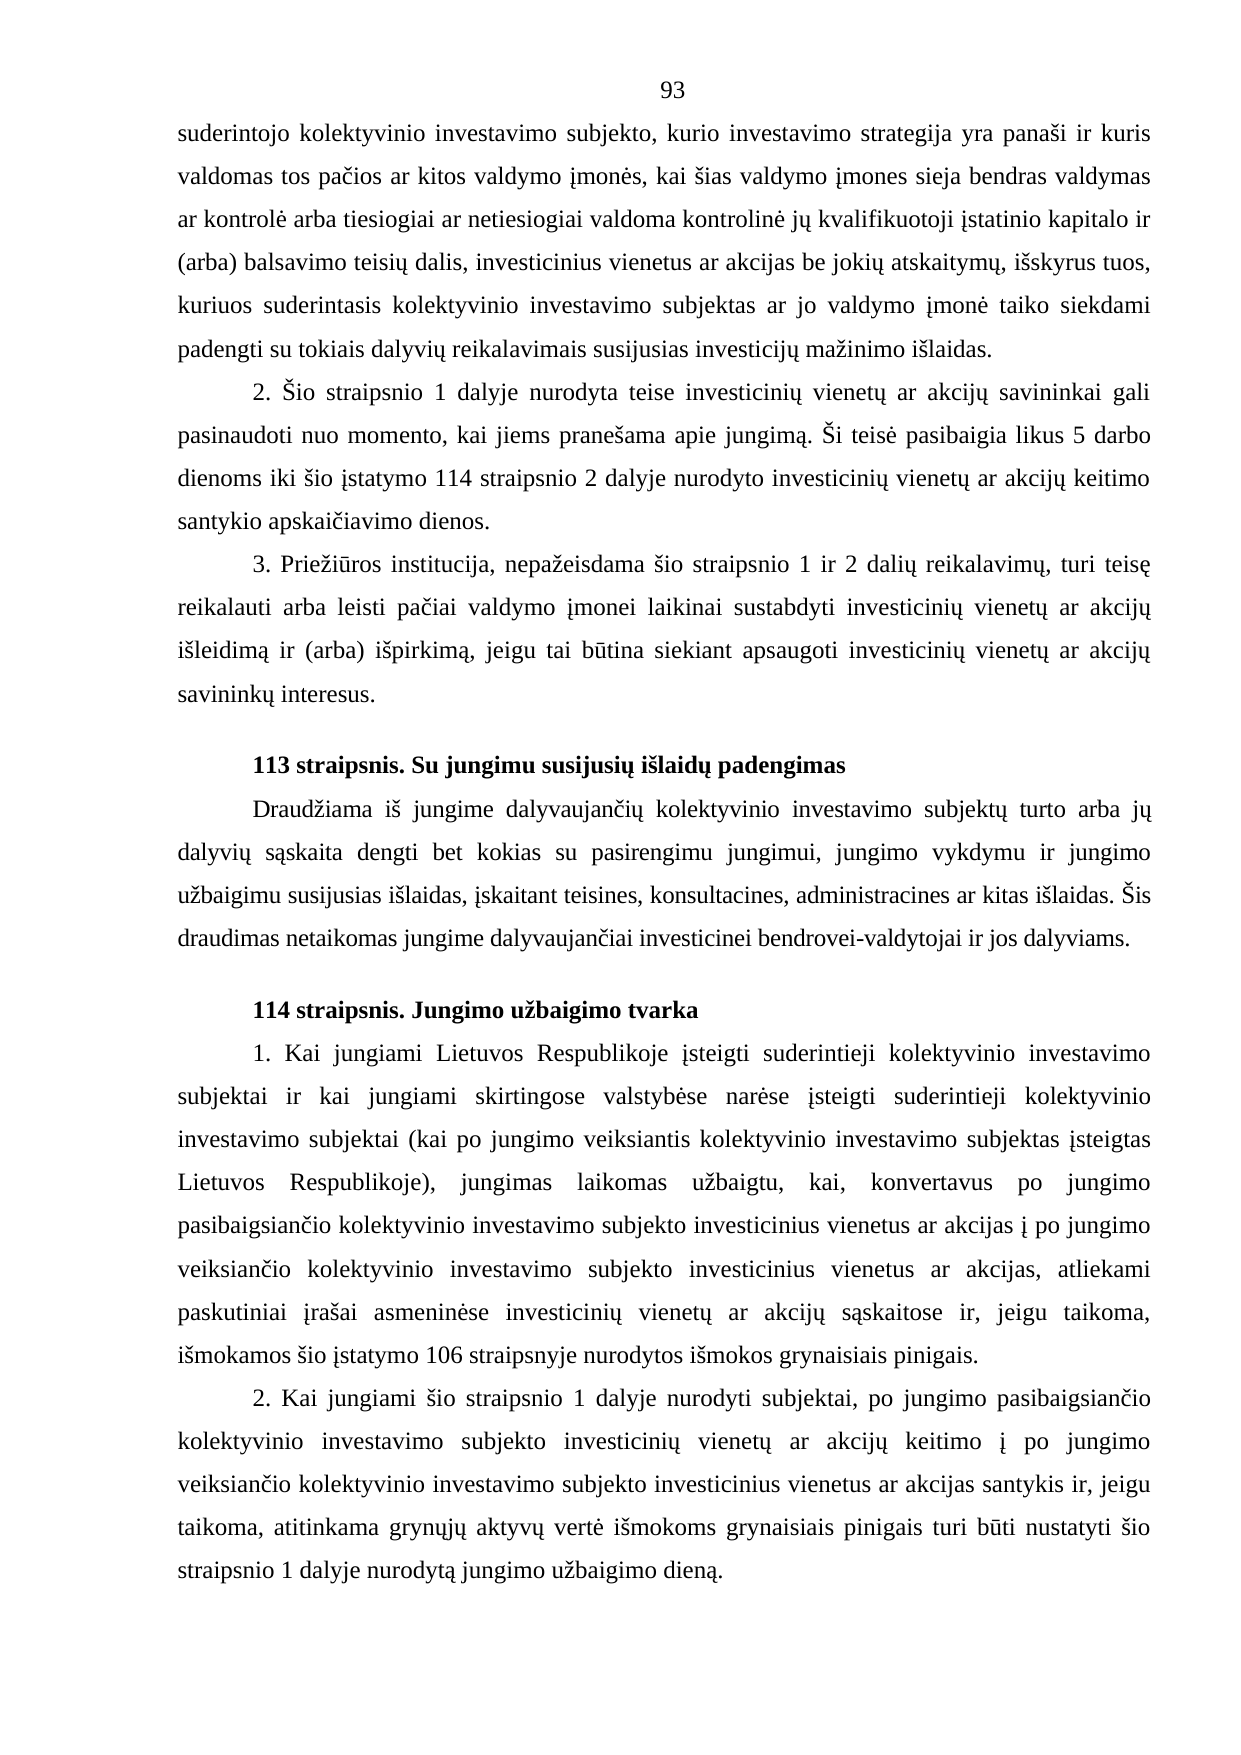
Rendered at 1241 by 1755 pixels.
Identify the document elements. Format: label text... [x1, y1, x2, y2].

text 2. Šio straipsnio 1 dalyje nurodyta teise investicinių vienetų ar akcijų savininkai gali pasinaudoti nuo momento, kai jiems pranešama apie jungimą. Ši teisė pasibaigia likus 5 darbo dienoms iki šio įstatymo 114 straipsnio 2 dalyje nurodyto investicinių vienetų ar akcijų keitimo santykio apskaičiavimo dienos. [177, 377, 1152, 535]
text 113 straipsnis. Su jungimu susijusių išlaidų padengimas [252, 751, 1152, 779]
text 1. Kai jungiami Lietuvos Respublikoje įsteigti suderintieji kolektyvinio investavimo subjektai ir kai jungiami skirtingose valstybėse narėse įsteigti suderintieji kolektyvinio investavimo subjektai (kai po jungimo veiksiantis kolektyvinio investavimo subjektas įsteigtas Lietuvos Respublikoje), jungimas laikomas užbaigtu, kai, konvertavus po jungimo pasibaigsiančio kolektyvinio investavimo subjekto investicinius vienetus ar akcijas į po jungimo veiksiančio kolektyvinio investavimo subjekto investicinius vienetus ar akcijas, atliekami paskutiniai įrašai asmeninėse investicinių vienetų ar akcijų sąskaitose ir, jeigu taikoma, išmokamos šio įstatymo 106 straipsnyje nurodytos išmokos grynaisiais pinigais. [177, 1038, 1152, 1369]
text Draudžiama iš jungime dalyvaujančių kolektyvinio investavimo subjektų turto arba jų dalyvių sąskaita dengti bet kokias su pasirengimu jungimui, jungimo vykdymu ir jungimo užbaigimu susijusias išlaidas, įskaitant teisines, konsultacines, administracines ar kitas išlaidas. Šis draudimas netaikomas jungime dalyvaujančiai investicinei bendrovei-valdytojai ir jos dalyviams. [177, 794, 1152, 952]
text 114 straipsnis. Jungimo užbaigimo tvarka [252, 995, 1152, 1024]
text suderintojo kolektyvinio investavimo subjekto, kurio investavimo strategija yra panaši ir kuris valdomas tos pačios ar kitos valdymo įmonės, kai šias valdymo įmones sieja bendras valdymas ar kontrolė arba tiesiogiai ar netiesiogiai valdoma kontrolinė jų kvalifikuotoji įstatinio kapitalo ir (arba) balsavimo teisių dalis, investicinius vienetus ar akcijas be jokių atskaitymų, išskyrus tuos, kuriuos suderintasis kolektyvinio investavimo subjektas ar jo valdymo įmonė taiko siekdami padengti su tokiais dalyvių reikalavimais susijusias investicijų mažinimo išlaidas. [177, 118, 1152, 362]
text 3. Priežiūros institucija, nepažeisdama šio straipsnio 1 ir 2 dalių reikalavimų, turi teisę reikalauti arba leisti pačiai valdymo įmonei laikinai sustabdyti investicinių vienetų ar akcijų išleidimą ir (arba) išpirkimą, jeigu tai būtina siekiant apsaugoti investicinių vienetų ar akcijų savininkų interesus. [177, 549, 1152, 707]
text 2. Kai jungiami šio straipsnio 1 dalyje nurodyti subjektai, po jungimo pasibaigsiančio kolektyvinio investavimo subjekto investicinių vienetų ar akcijų keitimo į po jungimo veiksiančio kolektyvinio investavimo subjekto investicinius vienetus ar akcijas santykis ir, jeigu taikoma, atitinkama grynųjų aktyvų vertė išmokoms grynaisiais pinigais turi būti nustatyti šio straipsnio 1 dalyje nurodytą jungimo užbaigimo dieną. [177, 1383, 1152, 1584]
